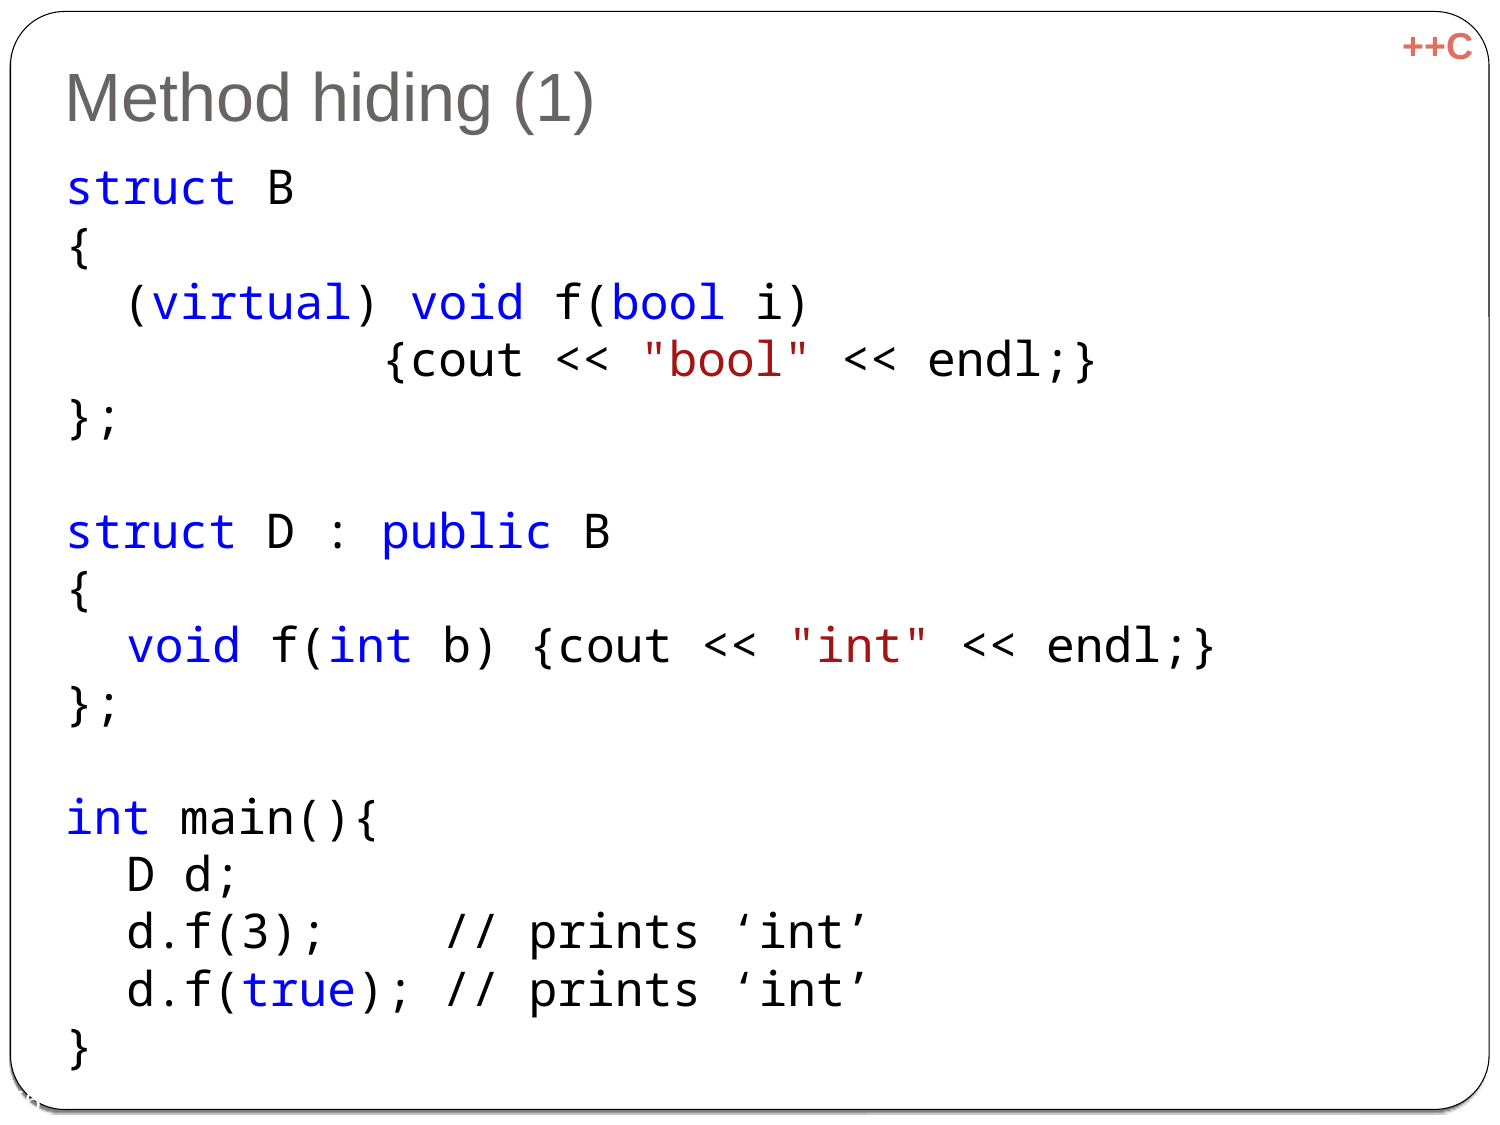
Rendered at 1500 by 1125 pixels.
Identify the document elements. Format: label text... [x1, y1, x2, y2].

list struct B { (virtual) void f(bool i) {cout << "bool" << endl;} }; struct D : public B { void f(int b) {cout << "int" << endl;} }; int main(){ D d; d.f(3); // prints ‘int’ d.f(true); // prints ‘int’ } [50, 149, 1450, 1088]
title Method hiding (1) [50, 45, 1450, 149]
slide_number [0, 1074, 50, 1125]
